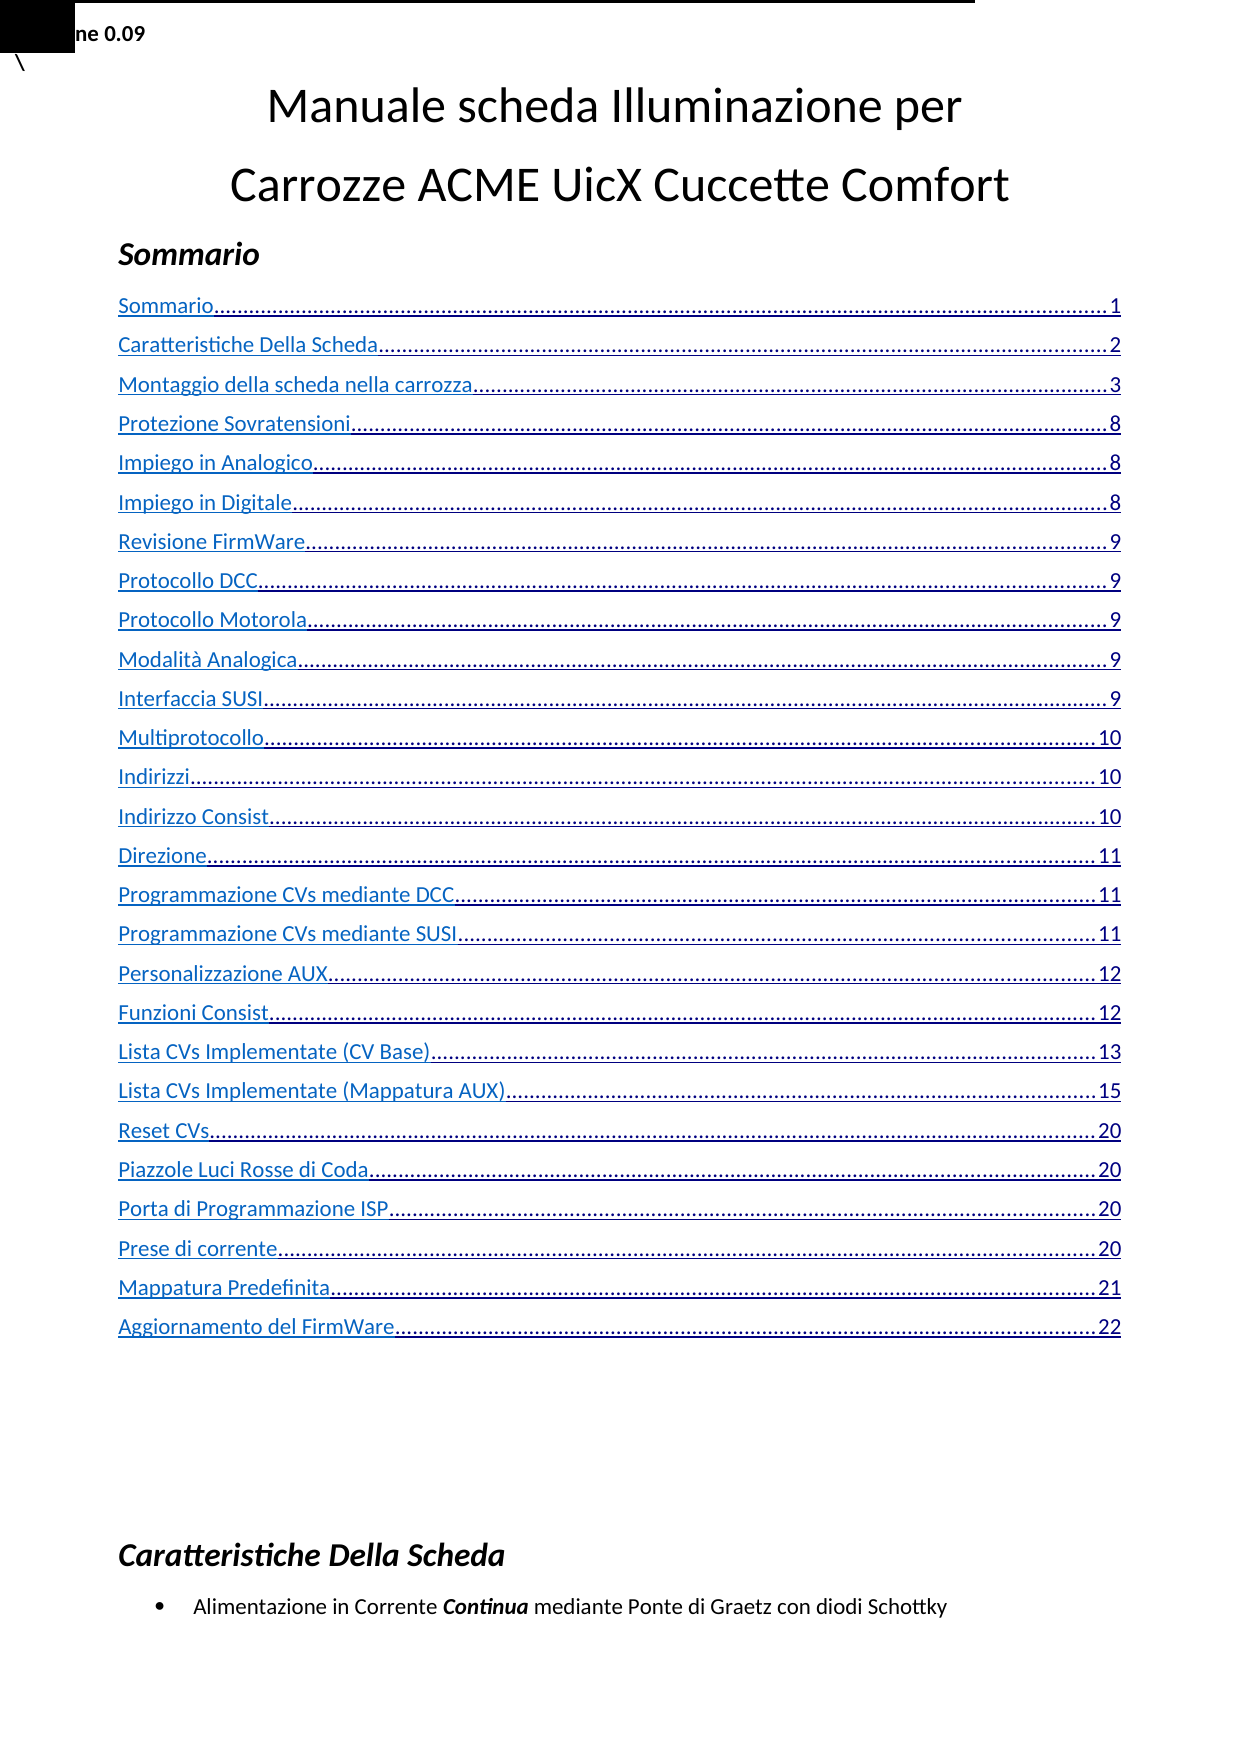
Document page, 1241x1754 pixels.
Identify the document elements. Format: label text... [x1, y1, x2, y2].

text Mappatura Predefinita 21 [118, 1273, 1122, 1301]
text Montaggio della scheda nella carrozza 3 [118, 370, 1122, 398]
text Manuale scheda Illuminazione per [118, 74, 1122, 135]
text Revisione FirmWare 9 [118, 527, 1122, 555]
text Piazzole Luci Rosse di Coda 20 [118, 1155, 1122, 1183]
text Personalizzazione AUX 12 [118, 959, 1122, 987]
text Prese di corrente 20 [118, 1234, 1122, 1262]
text Modalità Analogica 9 [118, 645, 1122, 673]
text Sommario 1 [118, 291, 1122, 319]
text Porta di Programmazione ISP 20 [118, 1194, 1122, 1222]
text Caratteristiche Della Scheda 2 [118, 331, 1122, 358]
text Protocollo DCC 9 [118, 566, 1122, 594]
text Funzioni Consist 12 [118, 998, 1122, 1026]
text Programmazione CVs mediante DCC 11 [118, 880, 1122, 908]
text Programmazione CVs mediante SUSI 11 [118, 919, 1122, 948]
subtitle Caratteristiche Della Scheda [118, 1534, 1122, 1574]
text Protocollo Motorola 9 [118, 605, 1122, 633]
subtitle Sommario [118, 233, 1122, 273]
text Protezione Sovratensioni 8 [118, 409, 1122, 437]
text Aggiornamento del FirmWare 22 [118, 1312, 1122, 1340]
text Lista CVs Implementate (CV Base) 13 [118, 1037, 1122, 1065]
text Impiego in Digitale 8 [118, 488, 1122, 516]
text Direzione 11 [118, 841, 1122, 869]
text Carrozze ACME UicX Cuccette Comfort [118, 153, 1122, 214]
text Reset CVs 20 [118, 1116, 1122, 1144]
text Impiego in Analogico 8 [118, 448, 1122, 476]
text Multiprotocollo 10 [118, 723, 1122, 751]
text Lista CVs Implementate (Mappatura AUX) 15 [118, 1077, 1122, 1105]
text Interfaccia SUSI 9 [118, 684, 1122, 712]
text Indirizzi 10 [118, 762, 1122, 791]
text Indirizzo Consist 10 [118, 802, 1122, 830]
list Alimentazione in Corrente Continua mediante Ponte di Graetz con diodi Schottky [156, 1592, 1122, 1620]
